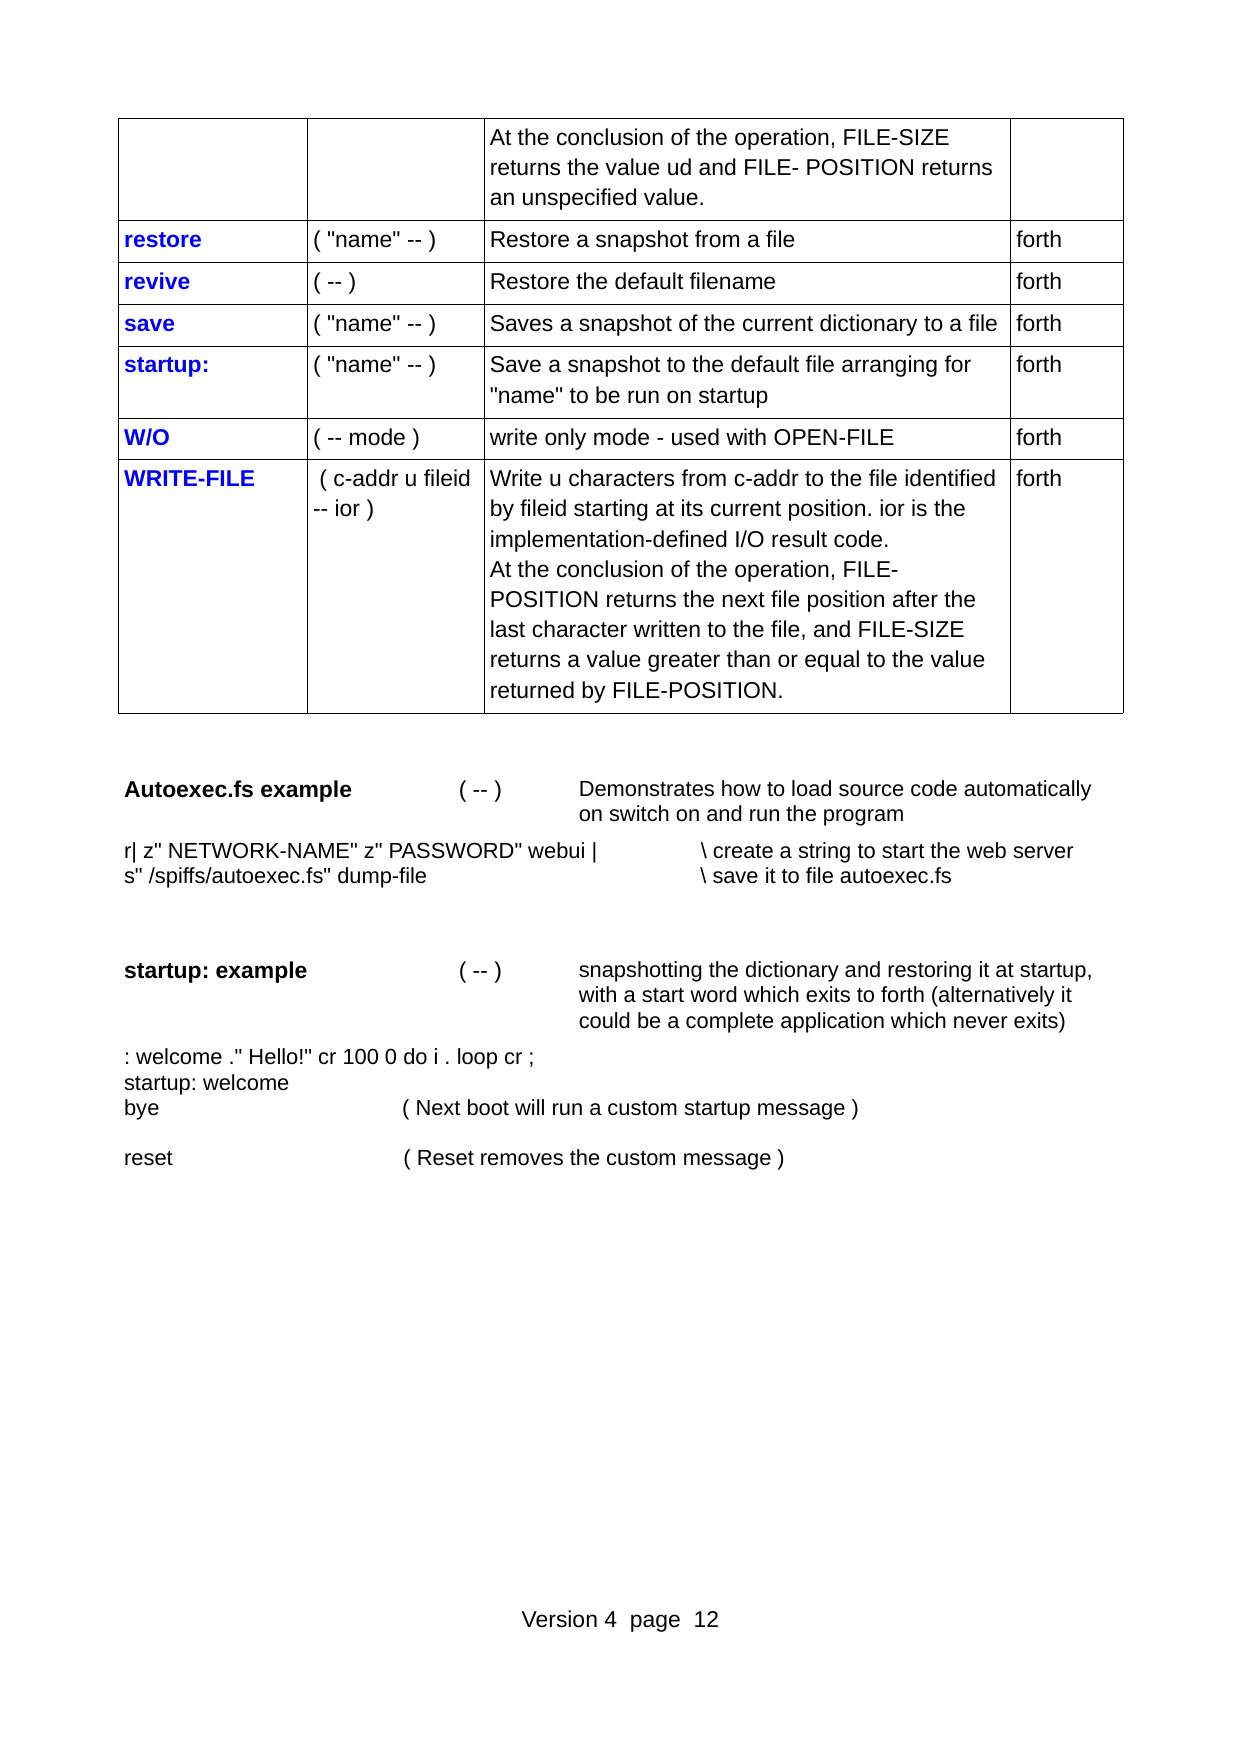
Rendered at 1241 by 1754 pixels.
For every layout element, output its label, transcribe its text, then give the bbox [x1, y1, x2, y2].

table_cell forth [1011, 419, 1123, 459]
table_header ( -- ) [453, 951, 573, 1038]
table_cell Saves a snapshot of the current dictionary to a file [485, 305, 1010, 346]
table_cell forth [1011, 347, 1123, 418]
table_cell save [119, 305, 307, 346]
table_cell ( -- ) [308, 263, 484, 304]
table_cell : welcome ." Hello!" cr 100 0 do i . loop cr ; startup: welcome bye ( Next boot will run a custom startup message ) reset ( Reset removes the custom message ) [118, 1039, 1123, 1176]
table_cell At the conclusion of the operation, FILE-SIZE returns the value ud and FILE- POSITION returns an unspecified value. [485, 119, 1010, 220]
table_cell ( "name" -- ) [308, 221, 484, 262]
table_cell ( "name" -- ) [308, 347, 484, 418]
table_cell ( "name" -- ) [308, 305, 484, 346]
table_cell ( c-addr u fileid -- ior ) [308, 460, 484, 713]
table_cell [308, 119, 484, 220]
table_cell W/O [119, 419, 307, 459]
table_cell forth [1011, 460, 1123, 713]
table_cell write only mode - used with OPEN-FILE [485, 419, 1010, 459]
table_cell [119, 119, 307, 220]
table_cell ( -- mode ) [308, 419, 484, 459]
table_header Autoexec.fs example [118, 770, 453, 832]
table_cell revive [119, 263, 307, 304]
table_header Demonstrates how to load source code automatically on switch on and run the program [573, 770, 1123, 832]
table_cell Save a snapshot to the default file arranging for "name" to be run on startup [485, 347, 1010, 418]
table_header startup: example [118, 951, 453, 1038]
table_cell [1011, 119, 1123, 220]
table_cell forth [1011, 305, 1123, 346]
table_cell restore [119, 221, 307, 262]
table_cell forth [1011, 263, 1123, 304]
table_header ( -- ) [453, 770, 573, 832]
table_cell Restore the default filename [485, 263, 1010, 304]
table_header snapshotting the dictionary and restoring it at startup, with a start word which exits to forth (alternatively it could be a complete application which never exits) [573, 951, 1123, 1038]
table_cell r| z" NETWORK-NAME" z" PASSWORD" webui | \ create a string to start the web server s" /spiffs/autoexec.fs" dump-file \ save it to file autoexec.fs [118, 832, 1123, 894]
table_cell WRITE-FILE [119, 460, 307, 713]
table_cell Restore a snapshot from a file [485, 221, 1010, 262]
table_cell Write u characters from c-addr to the file identified by fileid starting at its current position. ior is the implementation-defined I/O result code. At the conclusion of the operation, FILE-POSITION returns the next file position after the last character written to the file, and FILE-SIZE returns a value greater than or equal to the value returned by FILE-POSITION. [485, 460, 1010, 713]
table_cell forth [1011, 221, 1123, 262]
table_cell startup: [119, 347, 307, 418]
